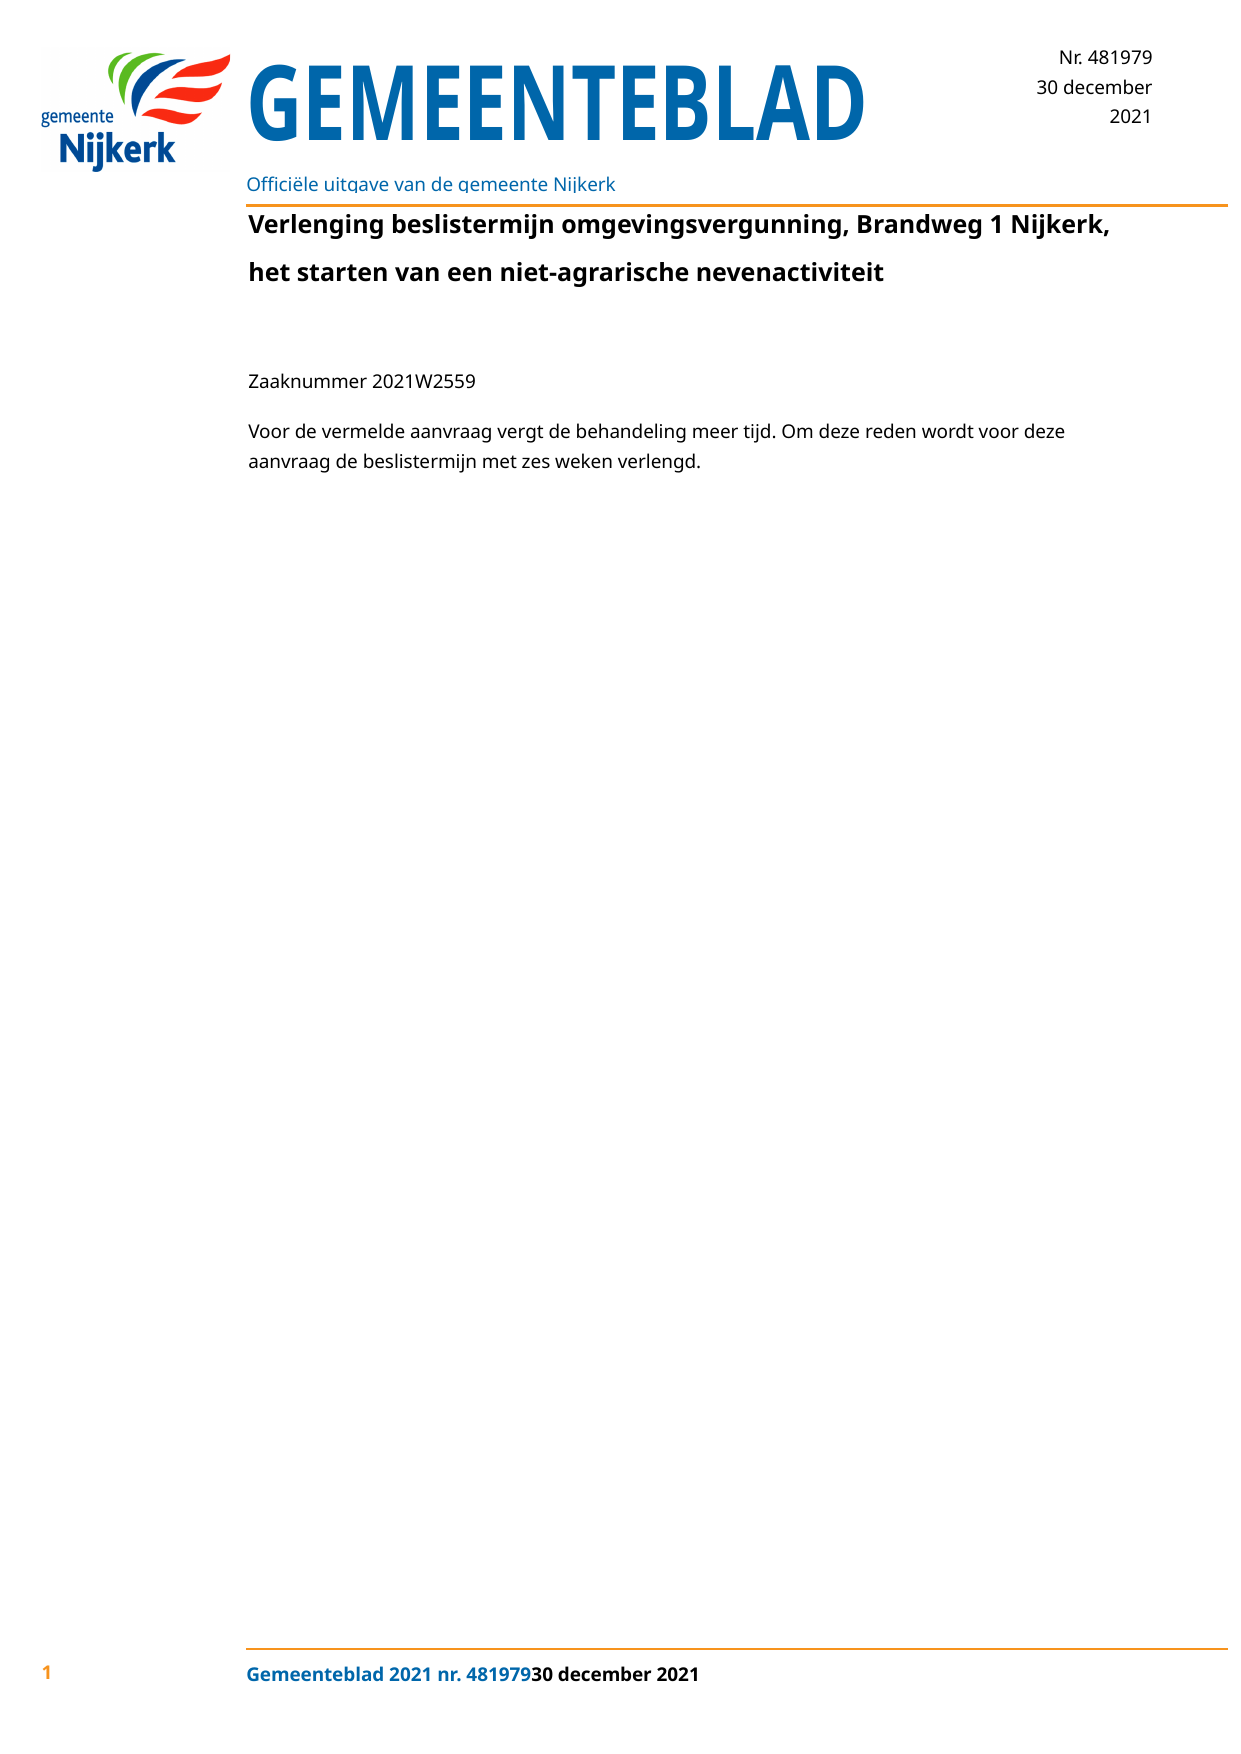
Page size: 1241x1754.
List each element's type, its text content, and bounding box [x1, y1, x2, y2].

text Verlenging beslistermijn omgevingsvergunning, Brandweg 1 Nijkerk, het starten van een niet-agrarische nevenactiviteit [248, 207, 1152, 288]
text Voor de vermelde aanvraag vergt de behandeling meer tijd. Om deze reden wordt voor deze aanvraag de beslistermijn met zes weken verlengd. [248, 419, 1152, 474]
picture [41, 47, 231, 172]
text Zaaknummer 2021W2559 [248, 368, 1152, 394]
